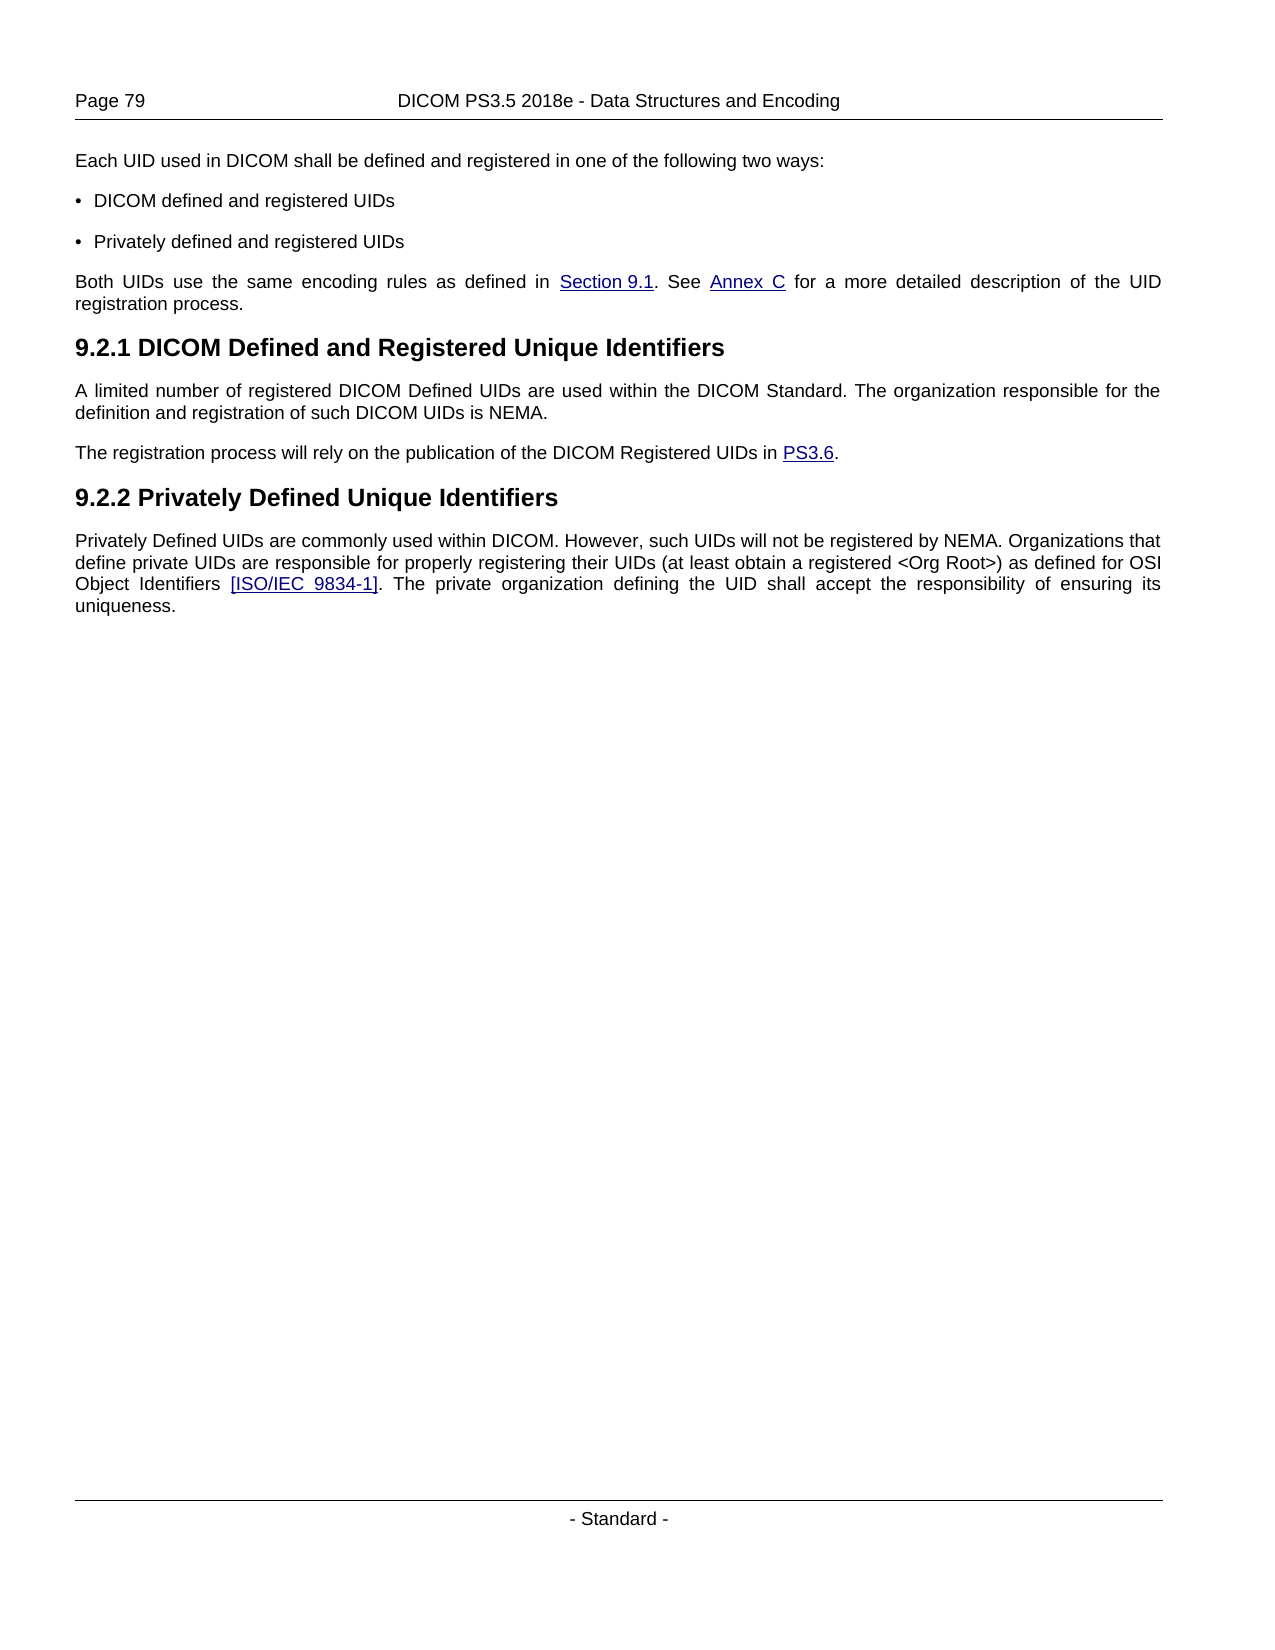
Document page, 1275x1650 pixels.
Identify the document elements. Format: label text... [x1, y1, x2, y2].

text Privately Defined UIDs are commonly used within DICOM. However, such UIDs will not be registered by NEMA. Organizations that define private UIDs are responsible for properly registering their UIDs (at least obtain a registered <Org Root>) as defined for OSI Object Identifiers [ISO/IEC 9834-1]. The private organization defining the UID shall accept the responsibility of ensuring its uniqueness. [75, 530, 1162, 616]
text A limited number of registered DICOM Defined UIDs are used within the DICOM Standard. The organization responsible for the definition and registration of such DICOM UIDs is NEMA. [75, 380, 1162, 423]
text The registration process will rely on the publication of the DICOM Registered UIDs in PS3.6. [75, 442, 1162, 464]
list Privately defined and registered UIDs [75, 231, 1162, 252]
text Each UID used in DICOM shall be defined and registered in one of the following two ways: [75, 150, 1162, 172]
text 9.2.1 DICOM Defined and Registered Unique Identifiers [75, 333, 1162, 362]
text 9.2.2 Privately Defined Unique Identifiers [75, 482, 1162, 511]
text Both UIDs use the same encoding rules as defined in Section 9.1. See Annex C for a more detailed description of the UID registration process. [75, 271, 1162, 314]
list DICOM defined and registered UIDs [75, 190, 1162, 212]
